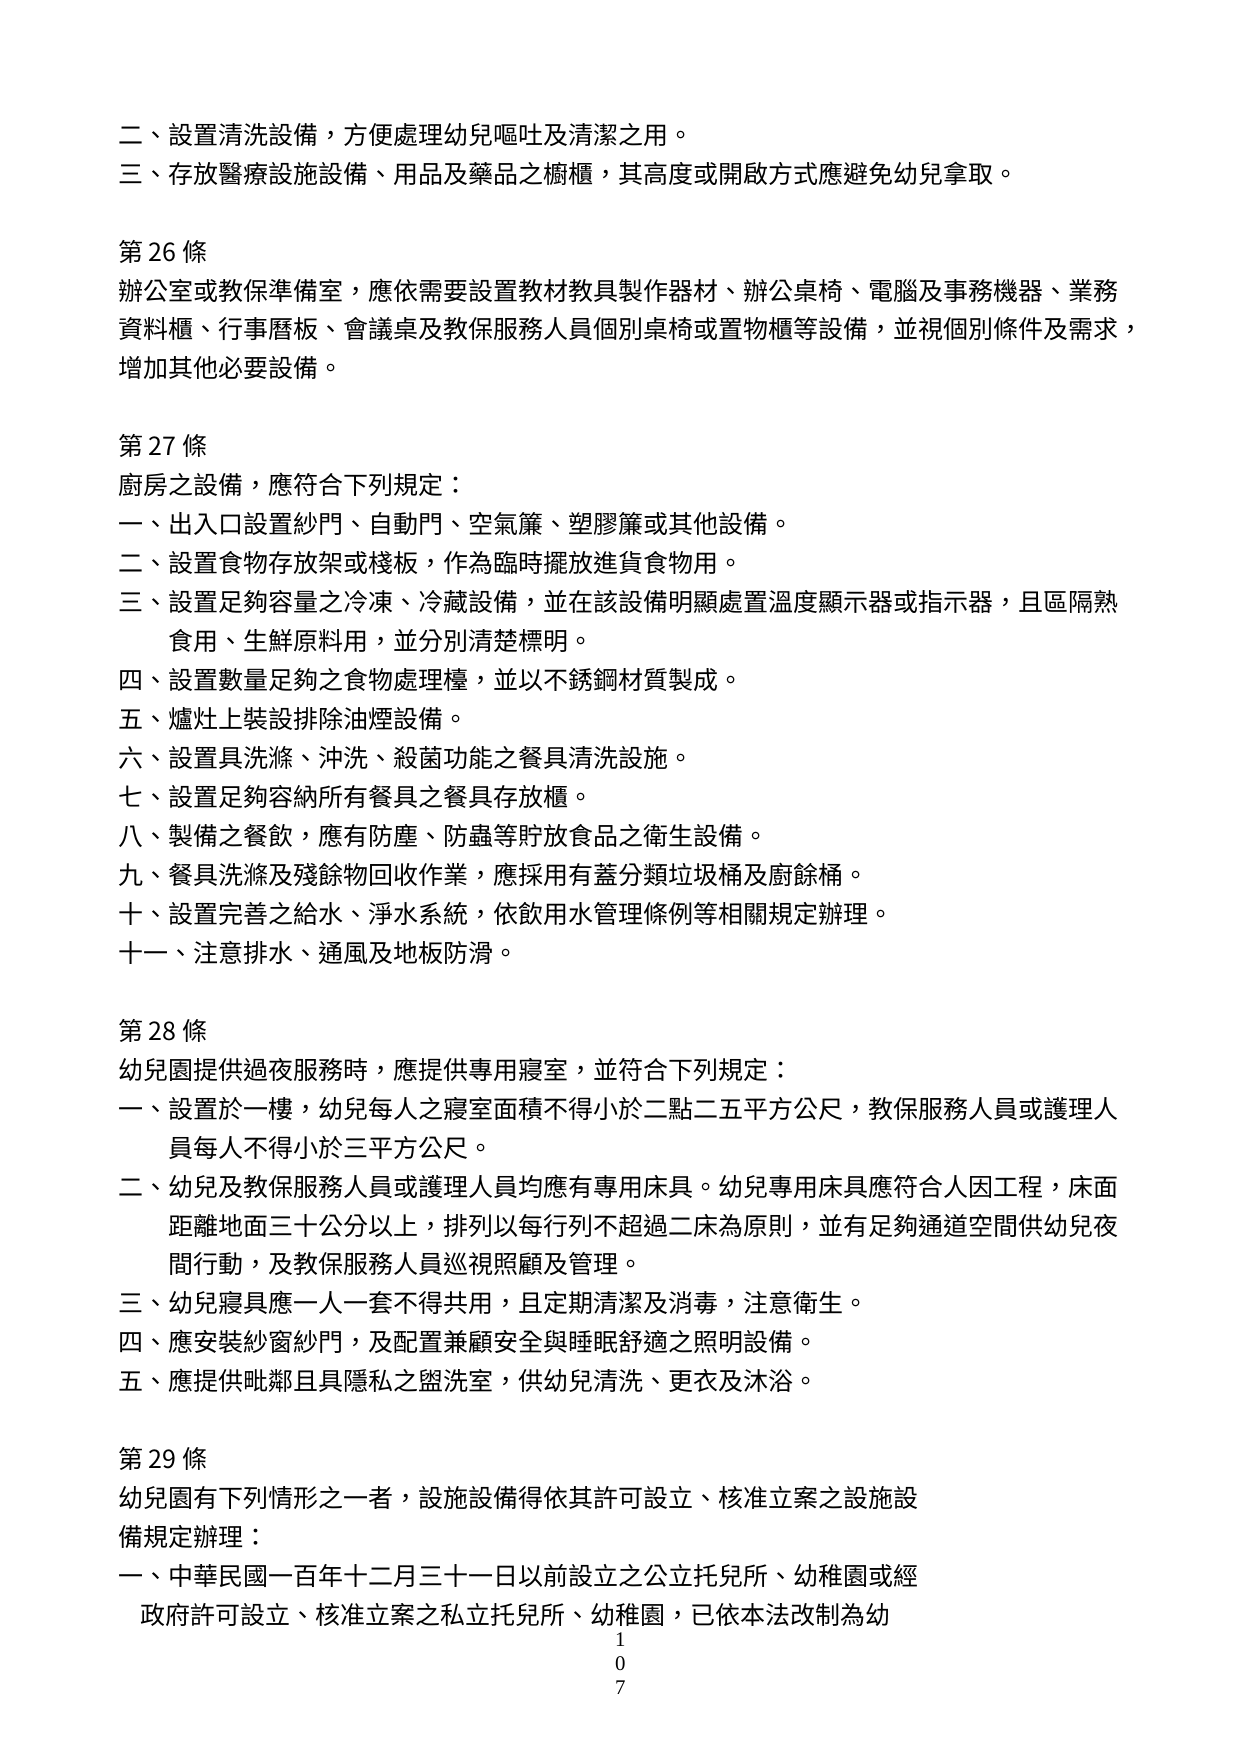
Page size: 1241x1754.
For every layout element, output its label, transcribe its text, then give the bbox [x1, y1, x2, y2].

text 第 26 條 [118, 224, 1122, 263]
text 辦公室或教保準備室，應依需要設置教材教具製作器材、辦公桌椅、電腦及事務機器、業務資料櫃、行事曆板、會議桌及教保服務人員個別桌椅或置物櫃等設備，並視個別條件及需求，增加其他必要設備。 [118, 263, 1122, 379]
text 六、設置具洗滌、沖洗、殺菌功能之餐具清洗設施。 [118, 730, 1122, 769]
text 三、存放醫療設施設備、用品及藥品之櫥櫃，其高度或開啟方式應避免幼兒拿取。 [118, 146, 1122, 185]
text 第 28 條 [118, 1003, 1122, 1042]
text 二、設置食物存放架或棧板，作為臨時擺放進貨食物用。 [118, 535, 1122, 574]
text 十、設置完善之給水、淨水系統，依飲用水管理條例等相關規定辦理。 [118, 886, 1122, 925]
text 第 29 條 [118, 1431, 1122, 1470]
text 政府許可設立、核准立案之私立托兒所、幼稚園，已依本法改制為幼 [118, 1587, 1122, 1626]
text 二、幼兒及教保服務人員或護理人員均應有專用床具。幼兒專用床具應符合人因工程，床面距離地面三十公分以上，排列以每行列不超過二床為原則，並有足夠通道空間供幼兒夜間行動，及教保服務人員巡視照顧及管理。 [118, 1159, 1122, 1276]
text 五、應提供毗鄰且具隱私之盥洗室，供幼兒清洗、更衣及沐浴。 [118, 1353, 1122, 1392]
text 幼兒園提供過夜服務時，應提供專用寢室，並符合下列規定： [118, 1042, 1122, 1081]
text 一、出入口設置紗門、自動門、空氣簾、塑膠簾或其他設備。 [118, 496, 1122, 535]
text 幼兒園有下列情形之一者，設施設備得依其許可設立、核准立案之設施設 [118, 1470, 1122, 1509]
text 五、爐灶上裝設排除油煙設備。 [118, 691, 1122, 730]
text 備規定辦理： [118, 1509, 1122, 1548]
text 四、設置數量足夠之食物處理檯，並以不銹鋼材質製成。 [118, 652, 1122, 691]
text 九、餐具洗滌及殘餘物回收作業，應採用有蓋分類垃圾桶及廚餘桶。 [118, 847, 1122, 886]
text 八、製備之餐飲，應有防塵、防蟲等貯放食品之衛生設備。 [118, 808, 1122, 847]
text 四、應安裝紗窗紗門，及配置兼顧安全與睡眠舒適之照明設備。 [118, 1314, 1122, 1353]
text 三、設置足夠容量之冷凍、冷藏設備，並在該設備明顯處置溫度顯示器或指示器，且區隔熟食用、生鮮原料用，並分別清楚標明。 [118, 574, 1122, 652]
text 第 27 條 [118, 418, 1122, 457]
text 二、設置清洗設備，方便處理幼兒嘔吐及清潔之用。 [118, 107, 1122, 146]
text 一、中華民國一百年十二月三十一日以前設立之公立托兒所、幼稚園或經 [118, 1548, 1122, 1587]
text 三、幼兒寢具應一人一套不得共用，且定期清潔及消毒，注意衛生。 [118, 1276, 1122, 1314]
text 廚房之設備，應符合下列規定： [118, 457, 1122, 496]
text 一、設置於一樓，幼兒每人之寢室面積不得小於二點二五平方公尺，教保服務人員或護理人員每人不得小於三平方公尺。 [118, 1081, 1122, 1159]
text 十一、注意排水、通風及地板防滑。 [118, 925, 1122, 964]
text 七、設置足夠容納所有餐具之餐具存放櫃。 [118, 769, 1122, 808]
